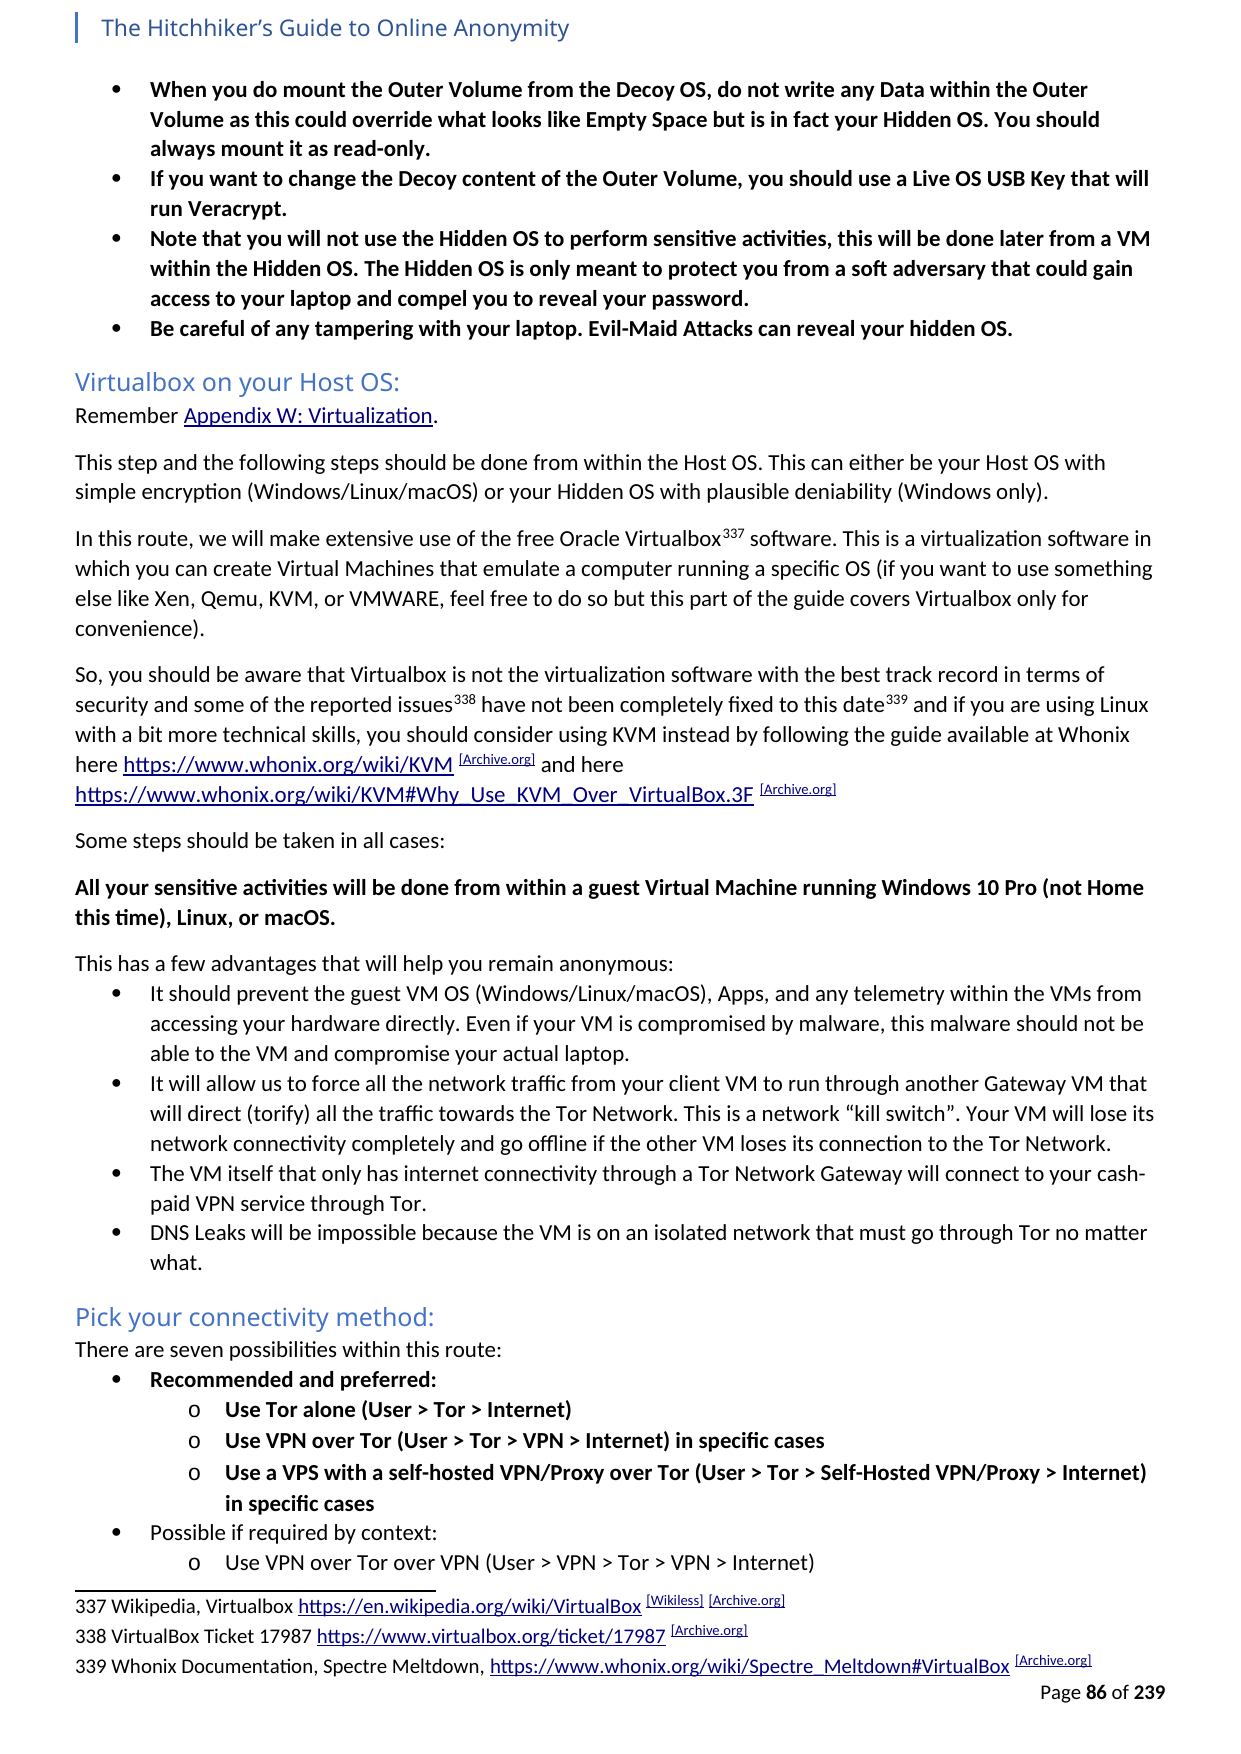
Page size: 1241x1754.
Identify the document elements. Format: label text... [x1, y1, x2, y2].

subtitle Virtualbox on your Host OS: [75, 365, 1165, 399]
text All your sensitive activities will be done from within a guest Virtual Machine running Windows 10 Pro (not Home this time), Linux, or macOS. [75, 873, 1165, 931]
text Whonix Documentation, Spectre Meltdown, https://www.whonix.org/wiki/Spectre_Meltdown#VirtualBox [Archive.org] [75, 1651, 1165, 1679]
text Some steps should be taken in all cases: [75, 826, 1165, 854]
list If you want to change the Decoy content of the Outer Volume, you should use a Live OS USB Key that will run Veracrypt. [112, 164, 1165, 222]
list Use Tor alone (User > Tor > Internet) [187, 1395, 1165, 1424]
text Wikipedia, Virtualbox https://en.wikipedia.org/wiki/VirtualBox [Wikiless] [Archive.org] [75, 1591, 1165, 1619]
list Use a VPS with a self-hosted VPN/Proxy over Tor (User > Tor > Self-Hosted VPN/Proxy > Internet) in specific cases [187, 1458, 1165, 1517]
list Use VPN over Tor (User > Tor > VPN > Internet) in specific cases [187, 1426, 1165, 1456]
list It should prevent the guest VM OS (Windows/Linux/macOS), Apps, and any telemetry within the VMs from accessing your hardware directly. Even if your VM is compromised by malware, this malware should not be able to the VM and compromise your actual laptop. [112, 979, 1165, 1067]
list The VM itself that only has internet connectivity through a Tor Network Gateway will connect to your cash-paid VPN service through Tor. [112, 1159, 1165, 1217]
list Be careful of any tampering with your laptop. Evil-Maid Attacks can reveal your hidden OS. [112, 314, 1165, 342]
text So, you should be aware that Virtualbox is not the virtualization software with the best track record in terms of security and some of the reported issues have not been completely fixed to this date and if you are using Linux with a bit more technical skills, you should consider using KVM instead by following the guide available at Whonix here https://www.whonix.org/wiki/KVM [Archive.org] and here https://www.whonix.org/wiki/KVM#Why_Use_KVM_Over_VirtualBox.3F [Archive.org] [75, 660, 1165, 808]
text This step and the following steps should be done from within the Host OS. This can either be your Host OS with simple encryption (Windows/Linux/macOS) or your Hidden OS with plausible deniability (Windows only). [75, 448, 1165, 506]
list Possible if required by context: [112, 1518, 1165, 1547]
text Remember Appendix W: Virtualization. [75, 401, 1165, 429]
list DNS Leaks will be impossible because the VM is on an isolated network that must go through Tor no matter what. [112, 1218, 1165, 1276]
list When you do mount the Outer Volume from the Decoy OS, do not write any Data within the Outer Volume as this could override what looks like Empty Space but is in fact your Hidden OS. You should always mount it as read-only. [112, 75, 1165, 163]
list Use VPN over Tor over VPN (User > VPN > Tor > VPN > Internet) [187, 1548, 1165, 1578]
list Note that you will not use the Hidden OS to perform sensitive activities, this will be done later from a VM within the Hidden OS. The Hidden OS is only meant to protect you from a soft adversary that could gain access to your laptop and compel you to reveal your password. [112, 224, 1165, 312]
subtitle Pick your connectivity method: [75, 1299, 1165, 1333]
list Recommended and preferred: [112, 1365, 1165, 1393]
list It will allow us to force all the network traffic from your client VM to run through another Gateway VM that will direct (torify) all the traffic towards the Tor Network. This is a network “kill switch”. Your VM will lose its network connectivity completely and go offline if the other VM loses its connection to the Tor Network. [112, 1069, 1165, 1157]
text VirtualBox Ticket 17987 https://www.virtualbox.org/ticket/17987 [Archive.org] [75, 1621, 1165, 1649]
text This has a few advantages that will help you remain anonymous: [75, 949, 1165, 977]
text There are seven possibilities within this route: [75, 1336, 1165, 1363]
text In this route, we will make extensive use of the free Oracle Virtualbox software. This is a virtualization software in which you can create Virtual Machines that emulate a computer running a specific OS (if you want to use something else like Xen, Qemu, KVM, or VMWARE, feel free to do so but this part of the guide covers Virtualbox only for convenience). [75, 524, 1165, 642]
